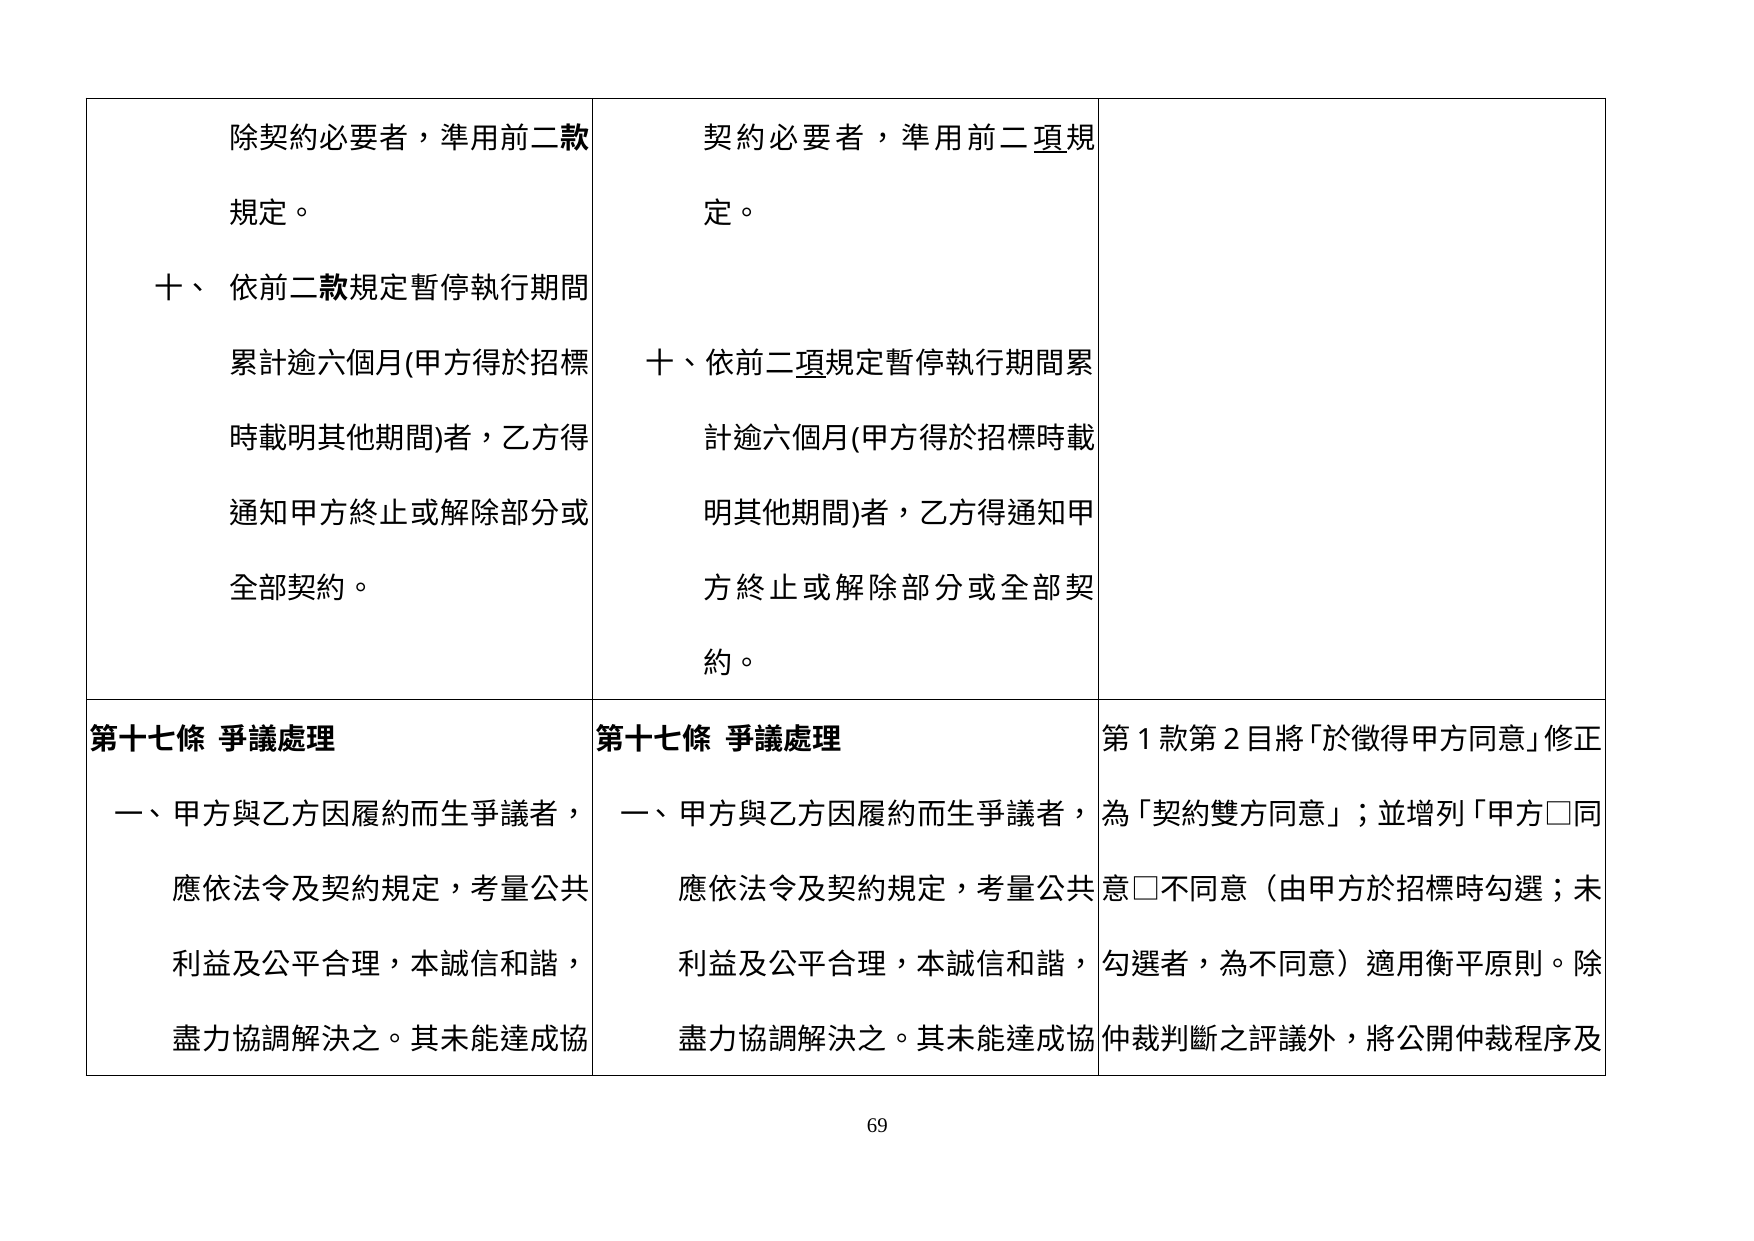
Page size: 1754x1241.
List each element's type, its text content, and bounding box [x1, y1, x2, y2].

table_cell 第十七條 爭議處理 一、 甲方與乙方因履約而生爭議者，應依法令及契約規定，考量公共利益及公平合理，本誠信和諧，盡力協調解決之。其未能達成協 [87, 700, 592, 1074]
table_cell 除契約必要者，準用前二款規定。 依前二款規定暫停執行期間累計逾六個月(甲方得於招標時載明其他期間)者，乙方得通知甲方終止或解除部分或全部契約。 [87, 99, 592, 698]
table_cell 第十七條 爭議處理 一、 甲方與乙方因履約而生爭議者，應依法令及契約規定，考量公共利益及公平合理，本誠信和諧，盡力協調解決之。其未能達成協 [593, 700, 1098, 1074]
table_cell 第1款第2目將「於徵得甲方同意」修正為「契約雙方同意」；並增列「甲方□同意□不同意（由甲方於招標時勾選；未勾選者，為不同意）適用衡平原則。除仲裁判斷之評議外，將公開仲裁程序及 [1099, 700, 1605, 1074]
table_cell [1099, 99, 1605, 698]
table_cell 契約必要者，準用前二項規定。 十、依前二項規定暫停執行期間累計逾六個月(甲方得於招標時載明其他期間)者，乙方得通知甲方終止或解除部分或全部契約。 [593, 99, 1098, 698]
